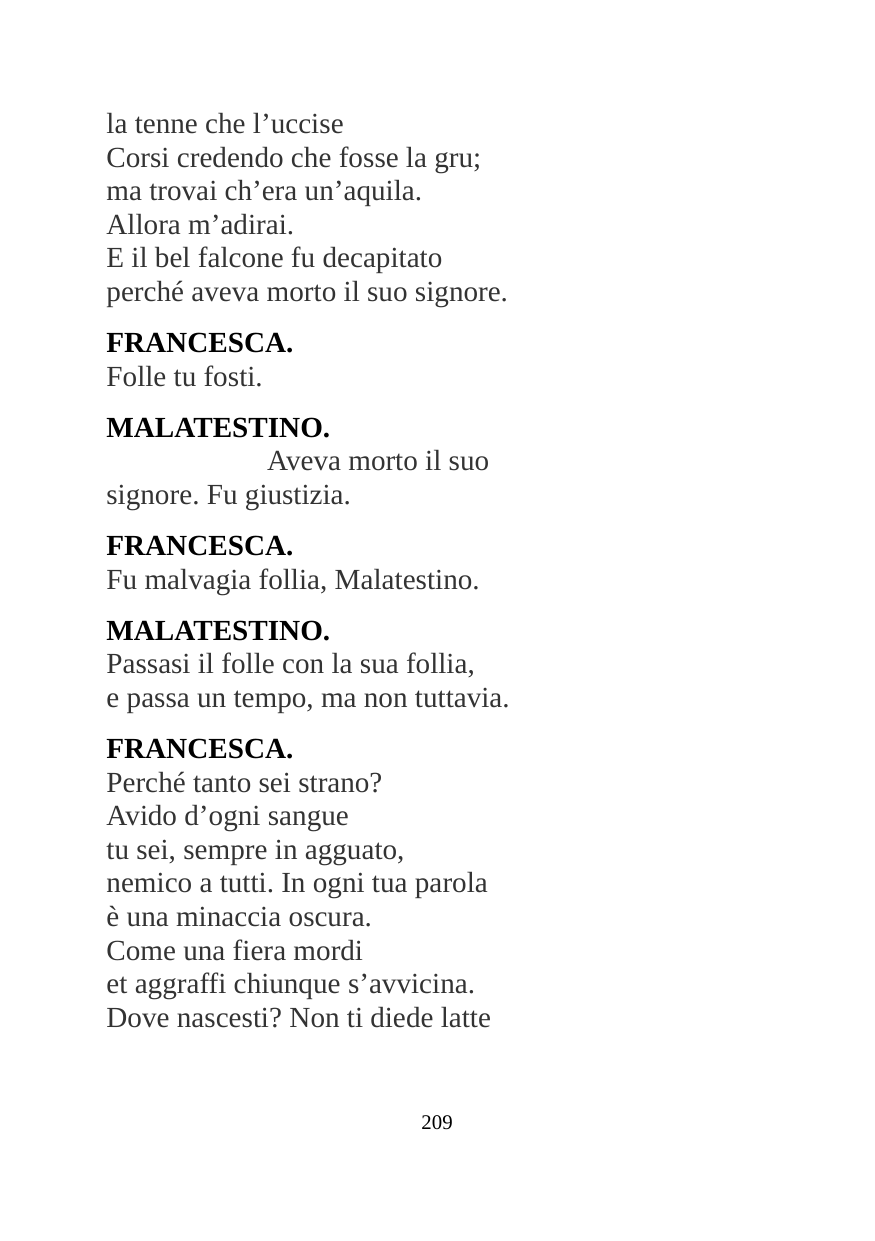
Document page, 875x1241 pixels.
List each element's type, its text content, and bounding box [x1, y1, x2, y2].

text Fu malvagia follia, Malatestino. [106, 562, 767, 595]
text la tenne che l’uccise Corsi credendo che fosse la gru; ma trovai ch’era un’aquila. Allora m’adirai. [106, 106, 767, 240]
text Passasi il folle con la sua follia, e passa un tempo, ma non tuttavia. [106, 647, 767, 714]
text MALATESTINO. [106, 410, 767, 443]
text FRANCESCA. [106, 528, 767, 562]
text MALATESTINO. [106, 613, 767, 647]
text Folle tu fosti. [106, 359, 767, 392]
text E il bel falcone fu decapitato perché aveva morto il suo signore. [106, 240, 767, 307]
text signore. Fu giustizia. [106, 477, 767, 511]
text FRANCESCA. [106, 325, 767, 359]
text Perché tanto sei strano? Avido d’ogni sangue tu sei, sempre in agguato, nemico a tutti. In ogni tua parola è una minaccia oscura. Come una fiera mordi et aggraffi chiunque s’avvicina. Dove nascesti? Non ti diede latte [106, 765, 767, 1033]
text FRANCESCA. [106, 731, 767, 765]
text Aveva morto il suo [267, 443, 767, 477]
